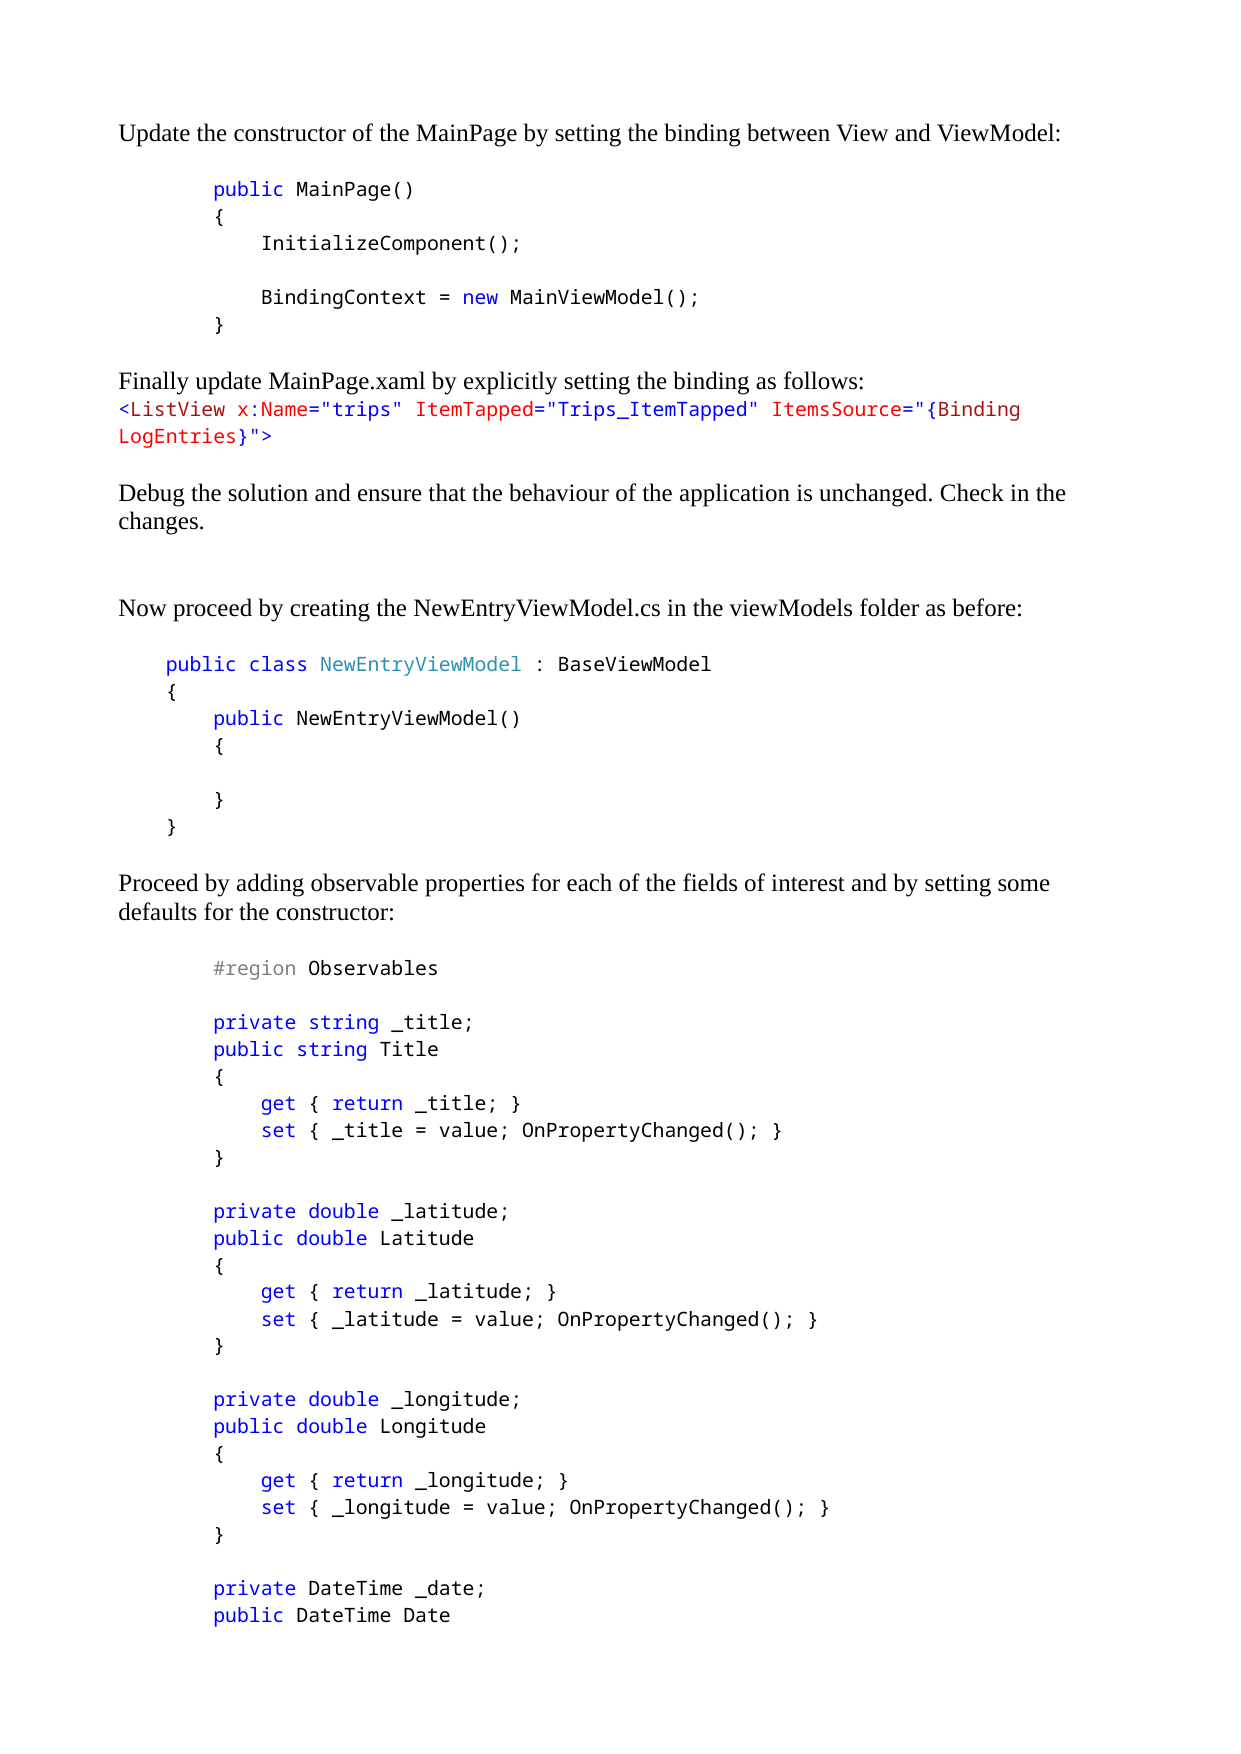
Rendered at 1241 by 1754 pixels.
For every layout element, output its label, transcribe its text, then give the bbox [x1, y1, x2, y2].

text set { _longitude = value; OnPropertyChanged(); } [118, 1494, 1122, 1521]
text public class NewEntryViewModel : BaseViewModel [118, 650, 1122, 677]
text } [118, 311, 1122, 337]
text } [118, 1332, 1122, 1359]
text <ListView x:Name="trips" ItemTapped="Trips_ItemTapped" ItemsSource="{Binding LogEntries}"> [118, 395, 1122, 449]
text { [118, 1251, 1122, 1278]
text get { return _longitude; } [118, 1467, 1122, 1494]
text BindingContext = new MainViewModel(); [118, 283, 1122, 311]
text } [118, 1143, 1122, 1170]
text Update the constructor of the MainPage by setting the binding between View and ViewModel: [118, 118, 1122, 147]
text } [118, 1521, 1122, 1548]
text get { return _latitude; } [118, 1278, 1122, 1305]
text public NewEntryViewModel() [118, 704, 1122, 731]
text InitializeComponent(); [118, 229, 1122, 257]
text { [118, 677, 1122, 704]
text set { _title = value; OnPropertyChanged(); } [118, 1116, 1122, 1143]
text Debug the solution and ensure that the behaviour of the application is unchanged. Check in the changes. [118, 478, 1122, 535]
text { [118, 203, 1122, 229]
text private double _longitude; [118, 1386, 1122, 1413]
text Now proceed by creating the NewEntryViewModel.cs in the viewModels folder as before: [118, 593, 1122, 621]
text set { _latitude = value; OnPropertyChanged(); } [118, 1305, 1122, 1332]
text { [118, 731, 1122, 758]
text get { return _title; } [118, 1089, 1122, 1116]
text public double Longitude [118, 1413, 1122, 1440]
text public string Title [118, 1035, 1122, 1062]
text private double _latitude; [118, 1197, 1122, 1224]
text public DateTime Date [118, 1602, 1122, 1628]
text private string _title; [118, 1008, 1122, 1035]
text public double Latitude [118, 1224, 1122, 1251]
text { [118, 1062, 1122, 1089]
text Finally update MainPage.xaml by explicitly setting the binding as follows: [118, 366, 1122, 395]
text } [118, 812, 1122, 839]
text } [118, 785, 1122, 812]
text public MainPage() [118, 176, 1122, 203]
text Proceed by adding observable properties for each of the fields of interest and by setting some defaults for the constructor: [118, 868, 1122, 925]
text private DateTime _date; [118, 1574, 1122, 1602]
text { [118, 1440, 1122, 1467]
text #region Observables [118, 954, 1122, 981]
